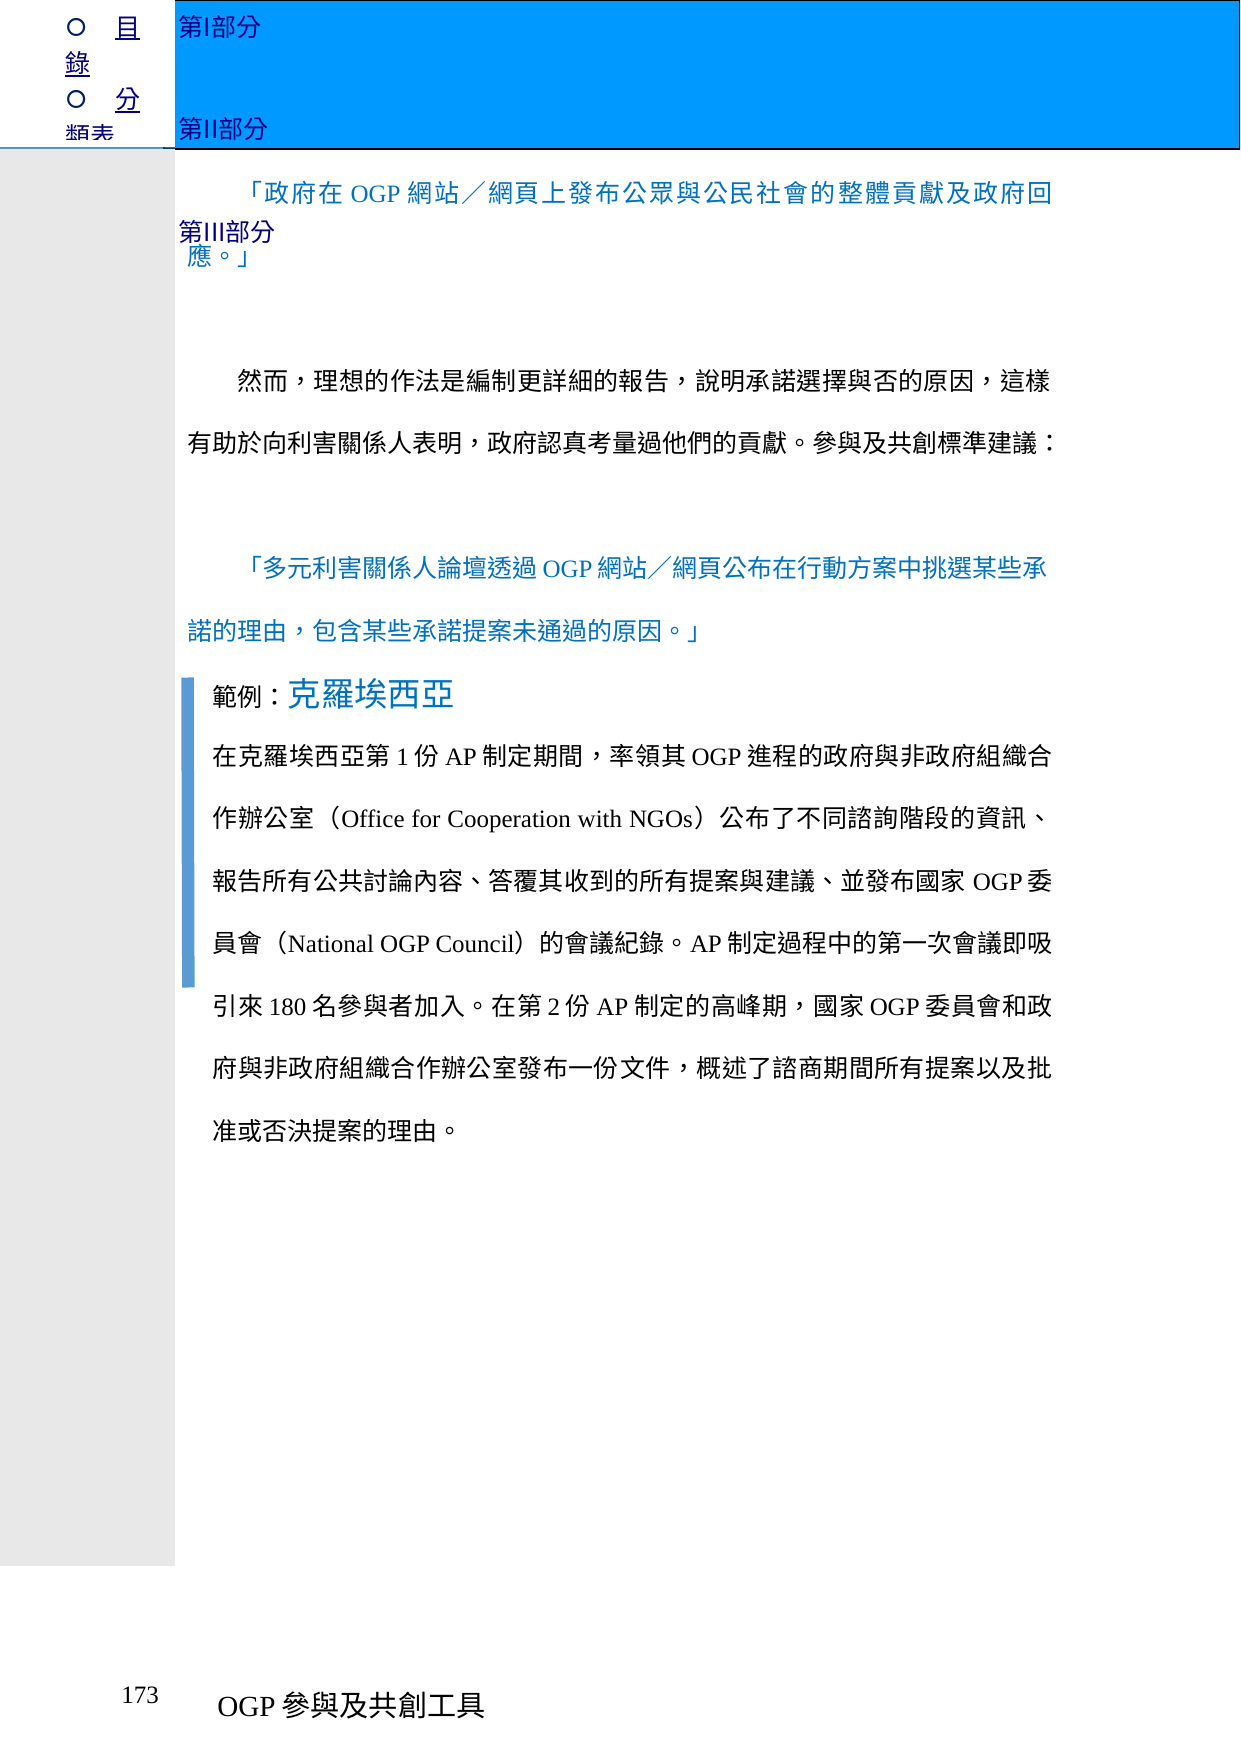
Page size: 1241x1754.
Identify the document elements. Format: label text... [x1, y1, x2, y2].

text 然而，理想的作法是編制更詳細的報告，說明承諾選擇與否的原因，這樣有助於向利害關係人表明，政府認真考量過他們的貢獻。參與及共創標準建議： [187, 337, 1053, 462]
text 「多元利害關係人論壇透過OGP網站／網頁公布在行動方案中挑選某些承諾的理由，包含某些承諾提案未通過的原因。」 [187, 525, 1053, 650]
text 範例：克羅埃西亞 [212, 650, 1053, 712]
text 在克羅埃西亞第1份AP制定期間，率領其OGP進程的政府與非政府組織合作辦公室（Office for Cooperation with NGOs）公布了不同諮詢階段的資訊、報告所有公共討論內容、答覆其收到的所有提案與建議、並發布國家OGP委員會（National OGP Council）的會議紀錄。AP制定過程中的第一次會議即吸引來180名參與者加入。在第2份AP制定的高峰期，國家OGP委員會和政府與非政府組織合作辦公室發布一份文件，概述了諮商期間所有提案以及批准或否決提案的理由。 [212, 712, 1053, 1150]
text 「政府在OGP網站／網頁上發布公眾與公民社會的整體貢獻及政府回應。」 [187, 150, 1053, 275]
